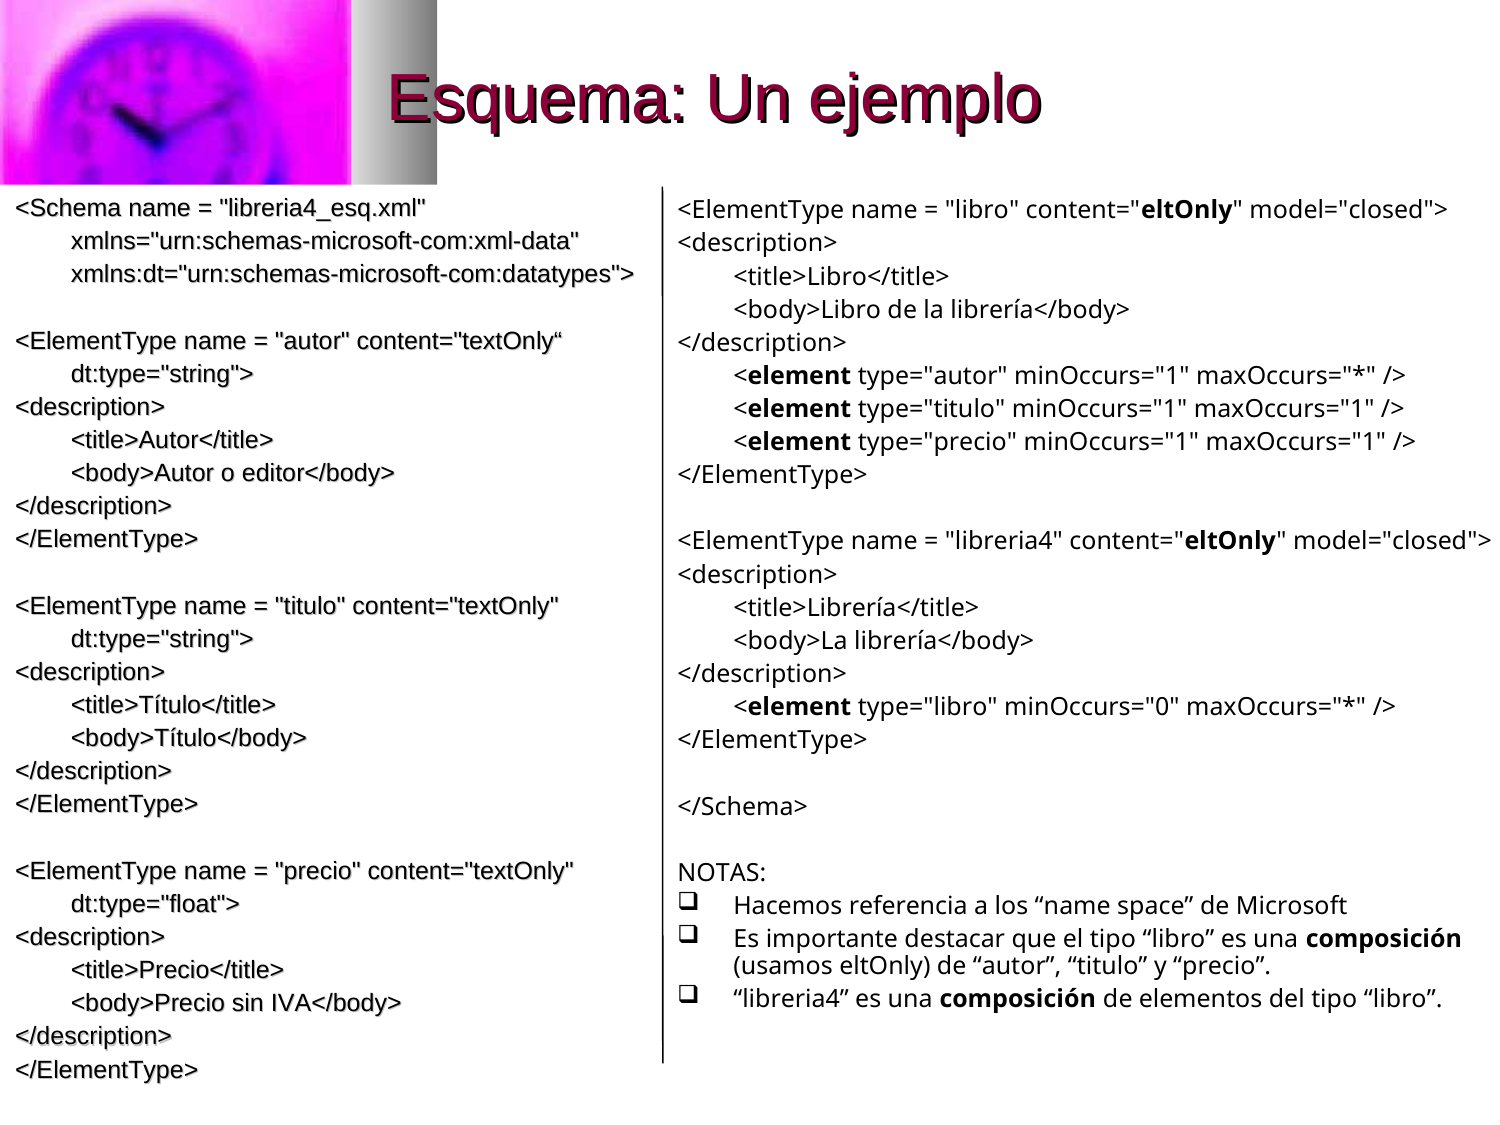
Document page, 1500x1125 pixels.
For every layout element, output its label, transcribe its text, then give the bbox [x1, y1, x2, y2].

title Esquema: Un ejemplo [372, 24, 1500, 163]
list <Schema name = "libreria4_esq.xml" xmlns="urn:schemas-microsoft-com:xml-data" xmlns:dt="urn:schemas-microsoft-com:datatypes"> <ElementType name = "autor" content="textOnly“ dt:type="string"> <description> <title>Autor</title> <body>Autor o editor</body> </description> </ElementType> <ElementType name = "titulo" content="textOnly" dt:type="string"> <description> <title>Título</title> <body>Título</body> </description> </ElementType> <ElementType name = "precio" content="textOnly" dt:type="float"> <description> <title>Precio</title> <body>Precio sin IVA</body> </description> </ElementType> [0, 187, 713, 1125]
text_box <ElementType name = "libro" content="eltOnly" model="closed"> <description> <title>Libro</title> <body>Libro de la librería</body> </description> <element type="autor" minOccurs="1" maxOccurs="*" /> <element type="titulo" minOccurs="1" maxOccurs="1" /> <element type="precio" minOccurs="1" maxOccurs="1" /> </ElementType> <ElementType name = "libreria4" content="eltOnly" model="closed"> <description> <title>Librería</title> <body>La librería</body> </description> <element type="libro" minOccurs="0" maxOccurs="*" /> </ElementType> </Schema> NOTAS: Hacemos referencia a los “name space” de Microsoft Es importante destacar que el tipo “libro” es una composición (usamos eltOnly) de “autor”, “titulo” y “precio”. “libreria4” es una composición de elementos del tipo “libro”. [664, 189, 1500, 1040]
picture [0, 0, 351, 184]
